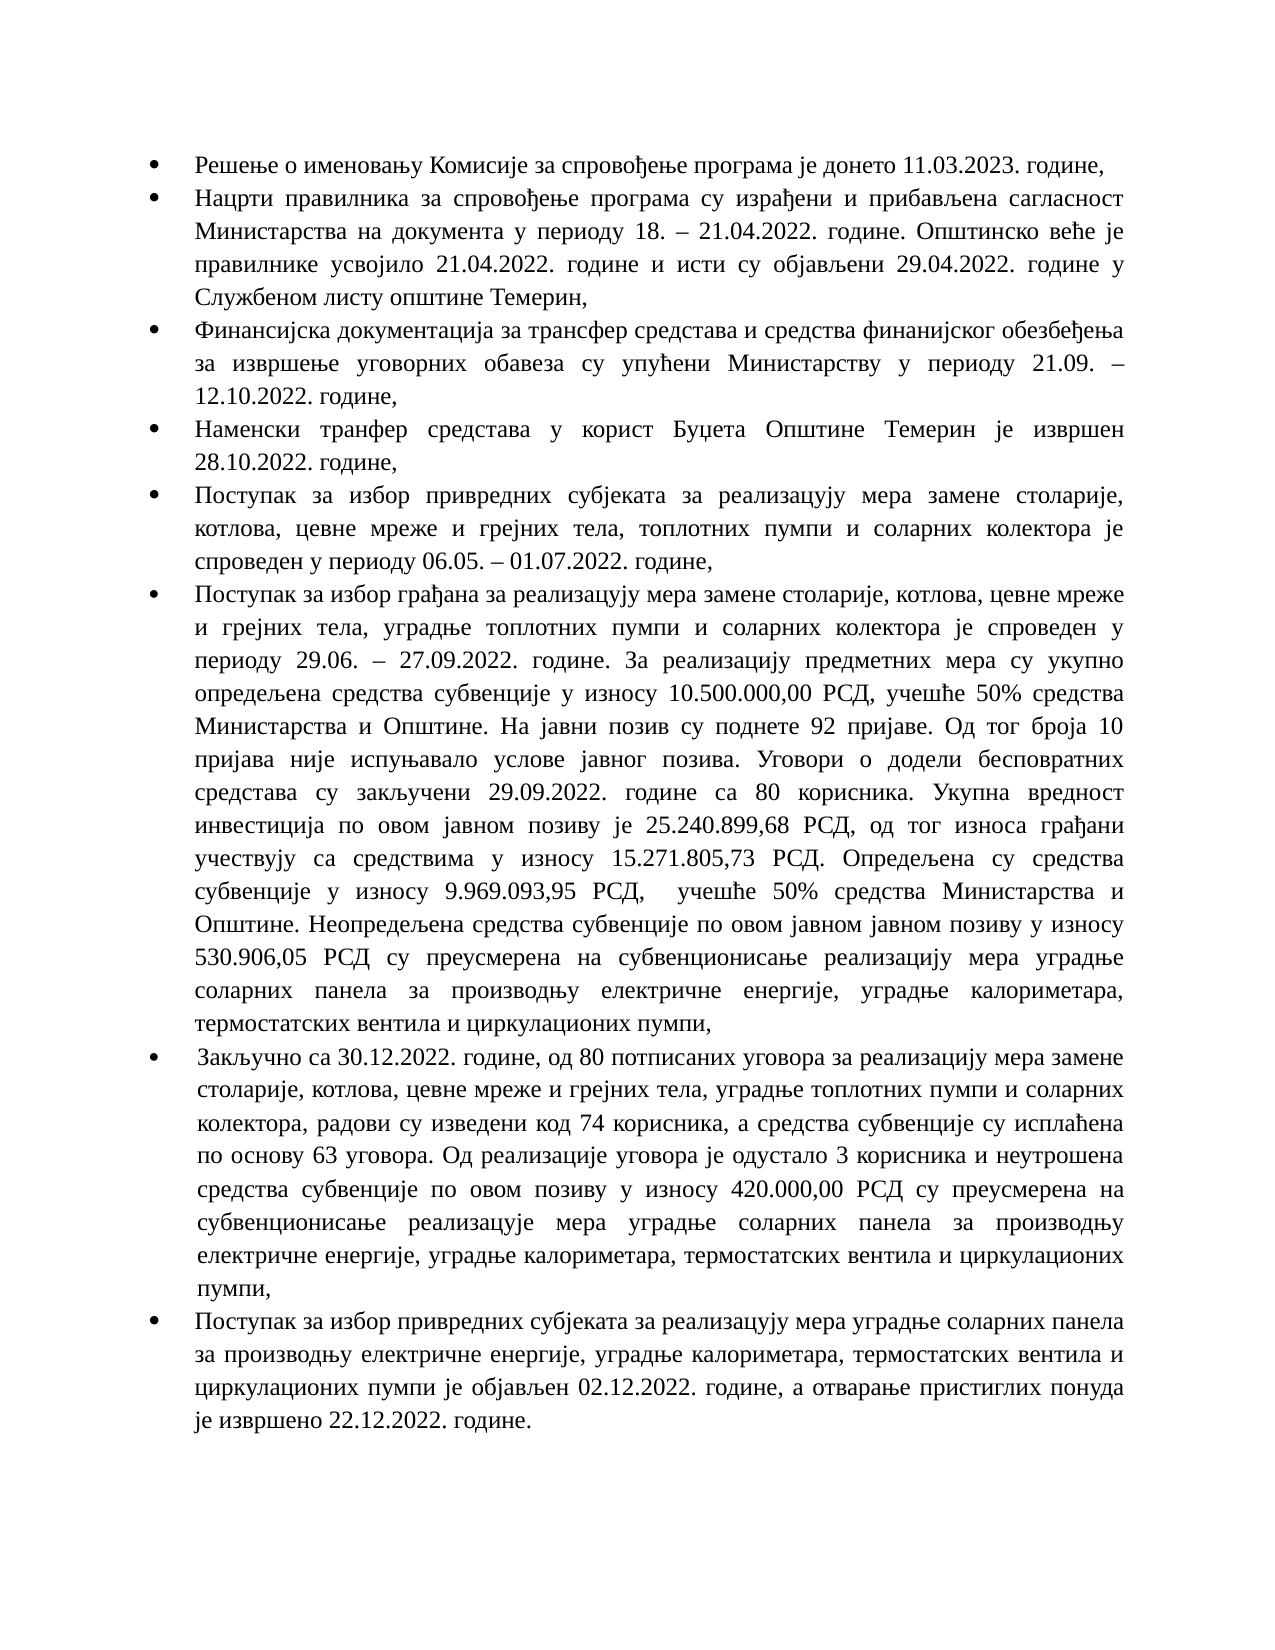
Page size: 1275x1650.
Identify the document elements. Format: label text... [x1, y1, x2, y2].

list Закључно са 30.12.2022. године, од 80 потписаних уговора за реализацију мера замене столарије, котлова, цевне мреже и грејних тела, уградње топлотних пумпи и соларних колектора, радови су изведени код 74 корисника, а средства субвенције су исплаћена по основу 63 уговора. Од реализације уговора је одустало 3 корисника и неутрошена средства субвенције по овом позиву у износу 420.000,00 РСД су преусмерена на субвенционисање реализацује мера уградње соларних панела за производњу електричне енергије, уградње калориметара, термостатских вентила и циркулационих пумпи, [150, 1042, 1125, 1301]
list Финансијска документација за трансфер средстава и средства финанијског обезбеђења за извршење уговорних обавеза су упућени Министарству у периоду 21.09. – 12.10.2022. године, [150, 315, 1125, 410]
list Поступак за избор грађана за реализацују мера замене столарије, котлова, цевне мреже и грејних тела, уградње топлотних пумпи и соларних колектора је спроведен у периоду 29.06. – 27.09.2022. године. За реализацију предметних мера су укупно опредељена средства субвенције у износу 10.500.000,00 РСД, учешће 50% средства Министарства и Општине. На јавни позив су поднете 92 пријаве. Од тог броја 10 пријава није испуњавало услове јавног позива. Уговори о додели бесповратних средстава су закључени 29.09.2022. године са 80 корисника. Укупна вредност инвестиција по овом јавном позиву је 25.240.899,68 РСД, од тог износа грађани учествују са средствима у износу 15.271.805,73 РСД. Опредељена су средства субвенције у износу 9.969.093,95 РСД, учешће 50% средства Министарства и Општине. Неопредељена средства субвенције по овом јавном јавном позиву у износу 530.906,05 РСД су преусмерена на субвенционисање реализацију мера уградње соларних панела за производњу електричне енергије, уградње калориметара, термостатских вентила и циркулационих пумпи, [150, 579, 1125, 1037]
list Наменски транфер средстава у корист Буџета Општине Темерин је извршен 28.10.2022. године, [150, 414, 1125, 476]
list Поступак за избор привредних субјеката за реализацују мера уградње соларних панела за производњу електричне енергије, уградње калориметара, термостатских вентила и циркулационих пумпи је објављен 02.12.2022. године, а отварање пристиглих понуда је извршено 22.12.2022. године. [150, 1306, 1125, 1433]
list Поступак за избор привредних субјеката за реализацују мера замене столарије, котлова, цевне мреже и грејних тела, топлотних пумпи и соларних колектора је спроведен у периоду 06.05. – 01.07.2022. године, [150, 480, 1125, 575]
list Нацрти правилника за спровођење програма су израђени и прибављена сагласност Министарства на документа у периоду 18. – 21.04.2022. године. Општинско веће је правилнике усвојило 21.04.2022. године и исти су објављени 29.04.2022. године у Службеном листу општине Темерин, [150, 183, 1125, 311]
list Решење о именовању Комисије за спровођење програма је донето 11.03.2023. године, [150, 150, 1125, 179]
